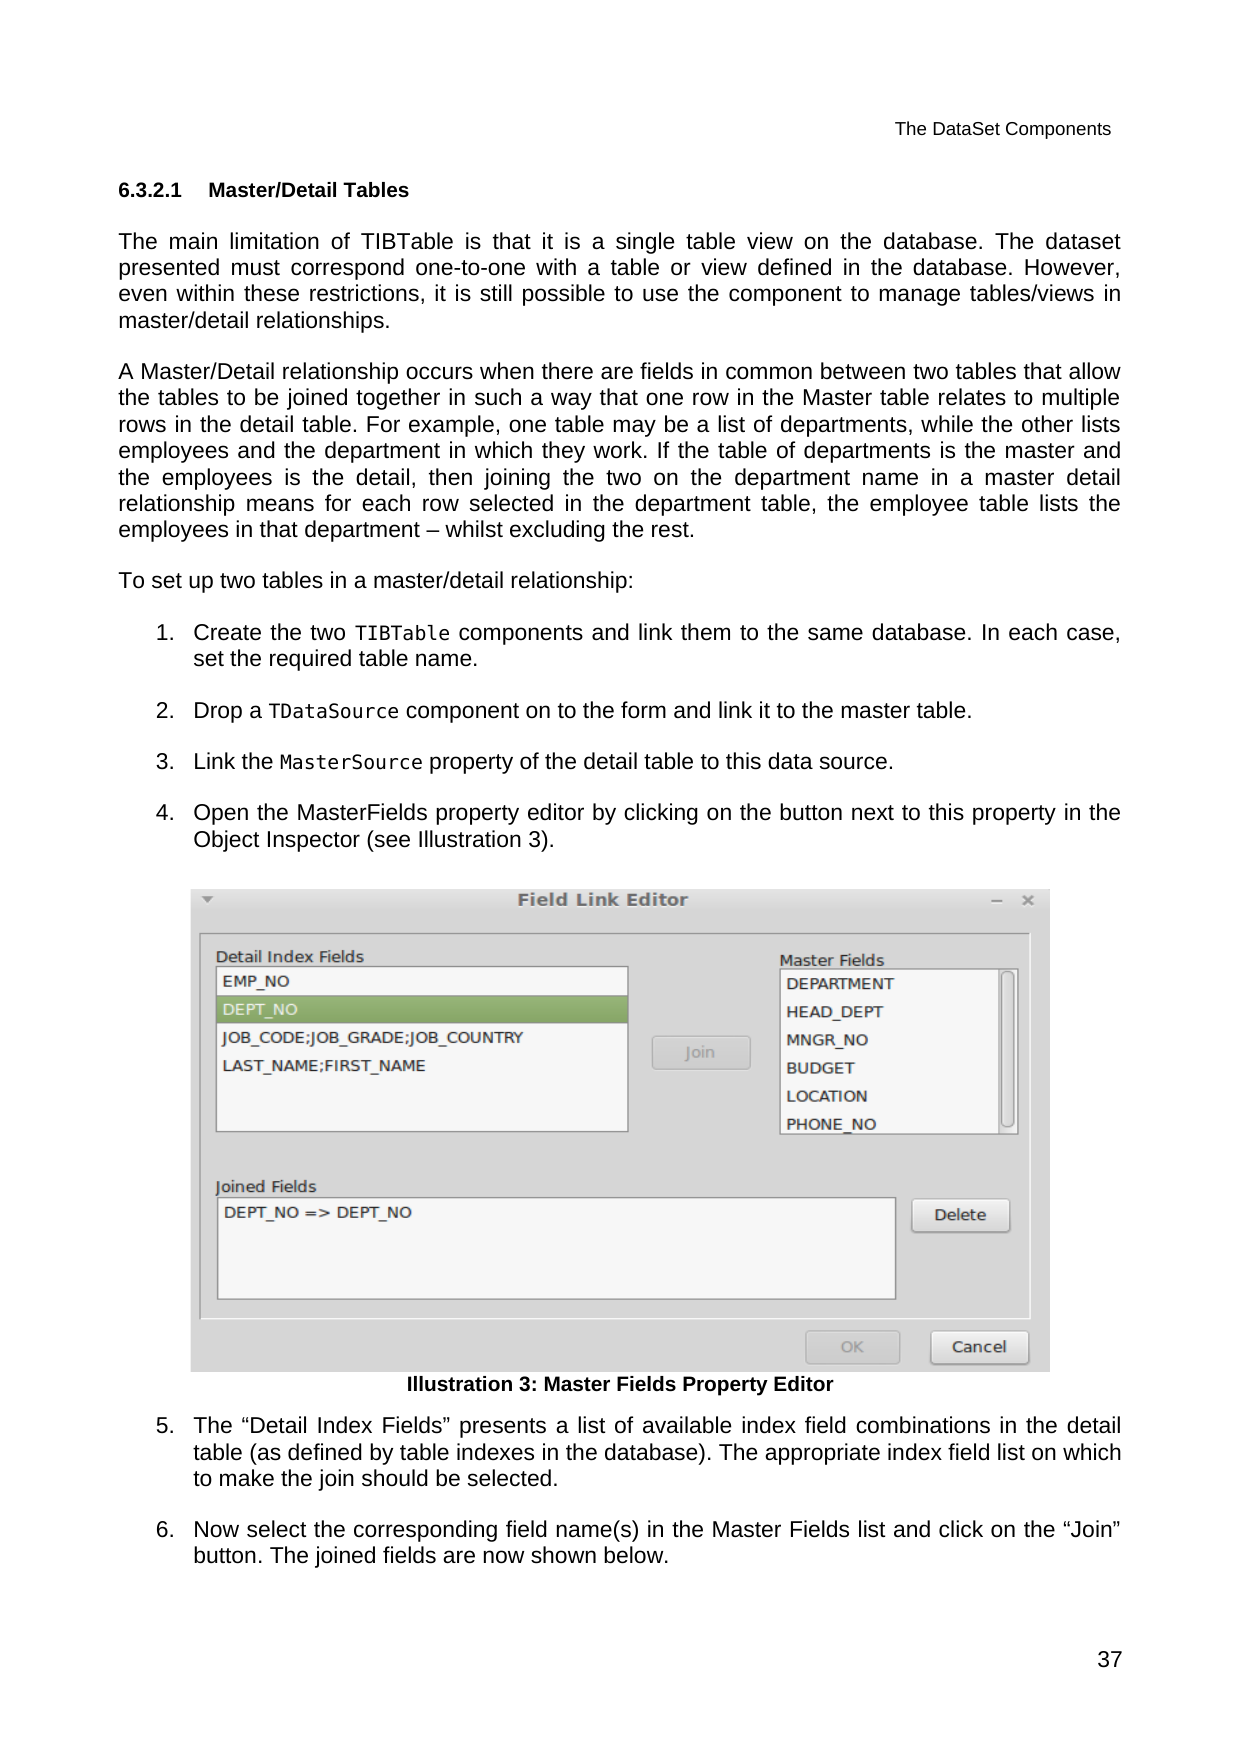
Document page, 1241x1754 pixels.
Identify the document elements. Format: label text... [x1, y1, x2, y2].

list The “Detail Index Fields” presents a list of available index field combinations in the detail table (as defined by table indexes in the database). The appropriate index field list on which to make the join should be selected. [156, 877, 1122, 1491]
subtitle Master/Detail Tables [118, 178, 1122, 202]
picture [190, 889, 1050, 1372]
list Drop a TDataSource component on to the form and link it to the master table. [156, 697, 1122, 723]
list Illustration 3: Master Fields Property Editor [191, 1372, 1050, 1396]
list Link the MasterSource property of the detail table to this data source. [156, 748, 1122, 774]
text To set up two tables in a master/detail relationship: [118, 567, 1122, 594]
list Now select the corresponding field name(s) in the Master Fields list and click on the “Join” button. The joined fields are now shown below. [156, 1516, 1122, 1569]
text The main limitation of TIBTable is that it is a single table view on the database. The dataset presented must correspond one-to-one with a table or view defined in the database. However, even within these restrictions, it is still possible to use the component to manage tables/views in master/detail relationships. [118, 228, 1122, 333]
text A Master/Detail relationship occurs when there are fields in common between two tables that allow the tables to be joined together in such a way that one row in the Master table relates to multiple rows in the detail table. For example, one table may be a list of departments, while the other lists employees and the department in which they work. If the table of departments is the master and the employees is the detail, then joining the two on the department name in a master detail relationship means for each row selected in the department table, the employee table lists the employees in that department – whilst excluding the rest. [118, 358, 1122, 542]
list Open the MasterFields property editor by clicking on the button next to this property in the Object Inspector (see Illustration 3). [156, 799, 1122, 852]
list Create the two TIBTable components and link them to the same database. In each case, set the required table name. [156, 619, 1122, 672]
